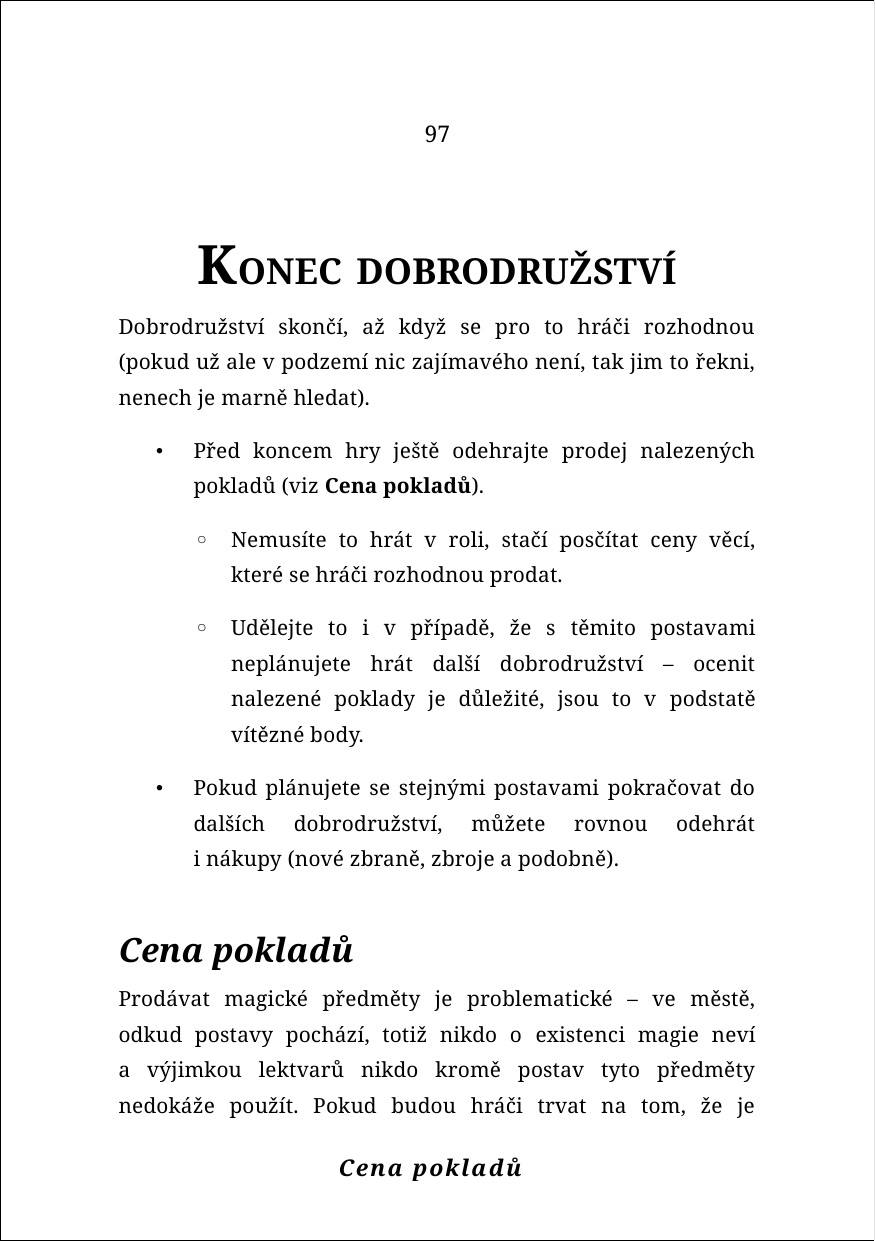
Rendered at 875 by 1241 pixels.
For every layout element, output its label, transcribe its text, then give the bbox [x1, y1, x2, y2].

list Udělejte to i⁠ v⁠ případě, že s⁠ těmito postavami neplánujete hrát další dobrodružství – ocenit nalezené poklady je důležité, jsou to v⁠ podstatě vítězné body. [193, 613, 756, 748]
subtitle Cena pokladů [118, 927, 756, 973]
list Před koncem hry ještě odehrajte prodej nalezených pokladů (viz Cena pokladů). [156, 436, 756, 500]
subtitle Konec dobrodružství [118, 226, 756, 300]
list Pokud plánujete se stejnými postavami pokračovat do dalších dobrodružství, můžete rovnou odehrát i⁠ nákupy (nové zbraně, zbroje a podobně). [156, 773, 756, 873]
text Dobrodružství skončí, až když se pro to hráči rozhodnou (pokud už ale v⁠ podzemí nic zajímavého není, tak jim to řekni, nenech je marně hledat). [118, 312, 756, 411]
text Prodávat magické předměty je problematické – ve městě, odkud postavy pochází, totiž nikdo o⁠ existenci magie neví a⁠ výjimkou lektvarů nikdo kromě postav tyto předměty nedokáže použít. Pokud budou hráči trvat na tom, že je [118, 984, 756, 1119]
list Nemusíte to hrát v⁠ roli, stačí posčítat ceny věcí, které se hráči rozhodnou prodat. [193, 525, 756, 589]
